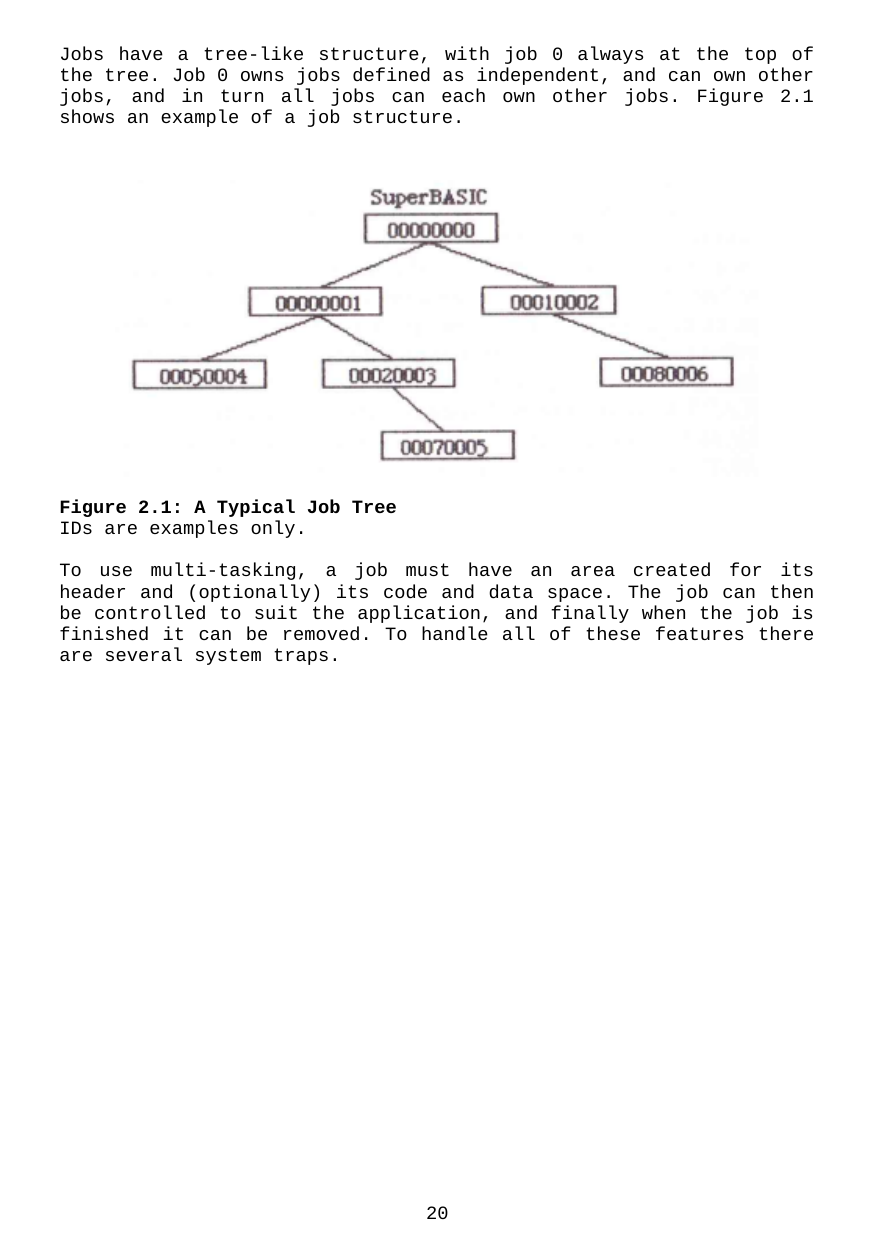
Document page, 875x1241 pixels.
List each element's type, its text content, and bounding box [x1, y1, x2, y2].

text To use multi-tasking, a job must have an area created for its header and (optionally) its code and data space. The job can then be controlled to suit the application, and finally when the job is finished it can be removed. To handle all of these features there are several system traps. [59, 561, 815, 667]
text IDs are examples only. [59, 519, 815, 540]
picture [115, 180, 759, 477]
text Figure 2.1: A Typical Job Tree [59, 497, 815, 519]
text Jobs have a tree-like structure, with job 0 always at the top of the tree. Job 0 owns jobs defined as independent, and can own other jobs, and in turn all jobs can each own other jobs. Figure 2.1 shows an example of a job structure. [59, 44, 815, 129]
